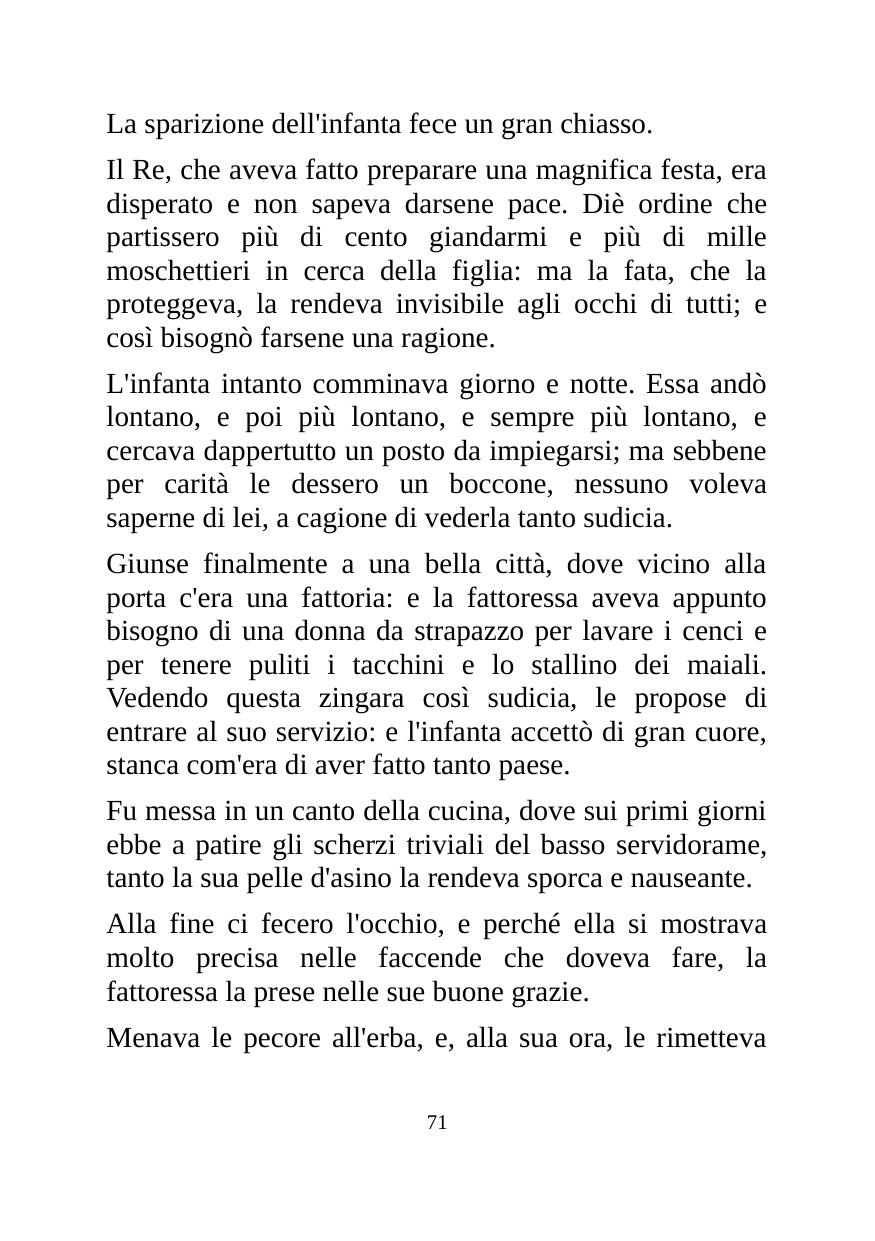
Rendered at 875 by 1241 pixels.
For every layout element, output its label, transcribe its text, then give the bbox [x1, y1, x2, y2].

text Il Re, che aveva fatto preparare una magnifica festa, era disperato e non sapeva darsene pace. Diè ordine che partissero più di cento giandarmi e più di mille moschettieri in cerca della figlia: ma la fata, che la proteggeva, la rendeva invisibile agli occhi di tutti; e così bisognò farsene una ragione. [106, 152, 768, 353]
text Alla fine ci fecero l'occhio, e perché ella si mostrava molto precisa nelle faccende che doveva fare, la fattoressa la prese nelle sue buone grazie. [106, 907, 768, 1007]
text La sparizione dell'infanta fece un gran chiasso. [106, 106, 768, 140]
text Menava le pecore all'erba, e, alla sua ora, le rimetteva [106, 1020, 768, 1053]
text Giunse finalmente a una bella città, dove vicino alla porta c'era una fattoria: e la fattoressa aveva appunto bisogno di una donna da strapazzo per lavare i cenci e per tenere puliti i tacchini e lo stallino dei maiali. Vedendo questa zingara così sudicia, le propose di entrare al suo servizio: e l'infanta accettò di gran cuore, stanca com'era di aver fatto tanto paese. [106, 546, 768, 781]
text Fu messa in un canto della cucina, dove sui primi giorni ebbe a patire gli scherzi triviali del basso servidorame, tanto la sua pelle d'asino la rendeva sporca e nauseante. [106, 793, 768, 894]
text L'infanta intanto comminava giorno e notte. Essa andò lontano, e poi più lontano, e sempre più lontano, e cercava dappertutto un posto da impiegarsi; ma sebbene per carità le dessero un boccone, nessuno voleva saperne di lei, a cagione di vederla tanto sudicia. [106, 366, 768, 534]
